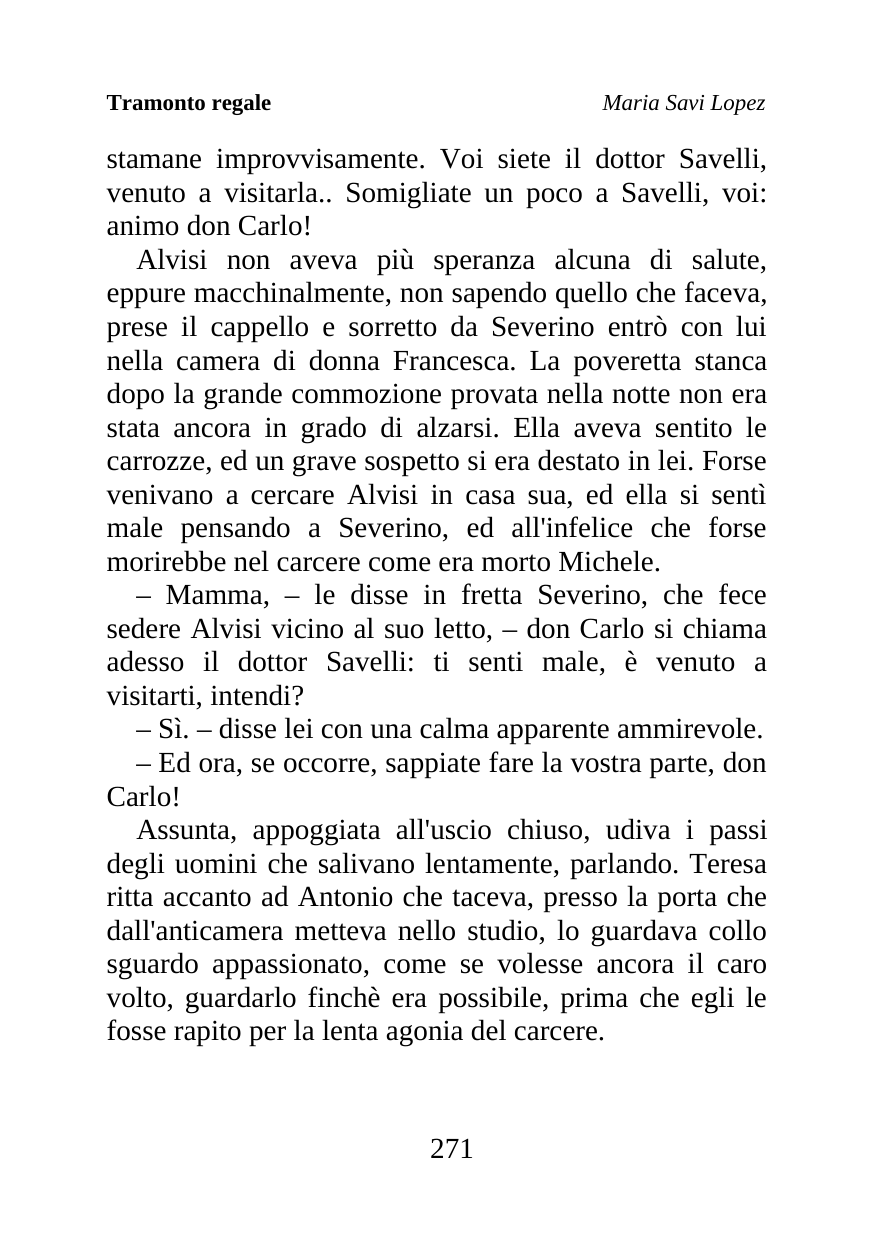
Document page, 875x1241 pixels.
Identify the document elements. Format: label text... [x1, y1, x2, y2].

text – Ed ora, se occorre, sappiate fare la vostra parte, don Carlo! [106, 745, 768, 812]
text – Sì. – disse lei con una calma apparente ammirevole. [106, 712, 768, 745]
text Alvisi non aveva più speranza alcuna di salute, eppure macchinalmente, non sapendo quello che faceva, prese il cappello e sorretto da Severino entrò con lui nella camera di donna Francesca. La poveretta stanca dopo la grande commozione provata nella notte non era stata ancora in grado di alzarsi. Ella aveva sentito le carrozze, ed un grave sospetto si era destato in lei. Forse venivano a cercare Alvisi in casa sua, ed ella si sentì male pensando a Severino, ed all'infelice che forse morirebbe nel carcere come era morto Michele. [106, 242, 768, 577]
text Assunta, appoggiata all'uscio chiuso, udiva i passi degli uomini che salivano lentamente, parlando. Teresa ritta accanto ad Antonio che taceva, presso la porta che dall'anticamera metteva nello studio, lo guardava collo sguardo appassionato, come se volesse ancora il caro volto, guardarlo finchè era possibile, prima che egli le fosse rapito per la lenta agonia del carcere. [106, 812, 768, 1047]
text stamane improvvisamente. Voi siete il dottor Savelli, venuto a visitarla.. Somigliate un poco a Savelli, voi: animo don Carlo! [106, 141, 768, 242]
text – Mamma, – le disse in fretta Severino, che fece sedere Alvisi vicino al suo letto, – don Carlo si chiama adesso il dottor Savelli: ti senti male, è venuto a visitarti, intendi? [106, 577, 768, 712]
